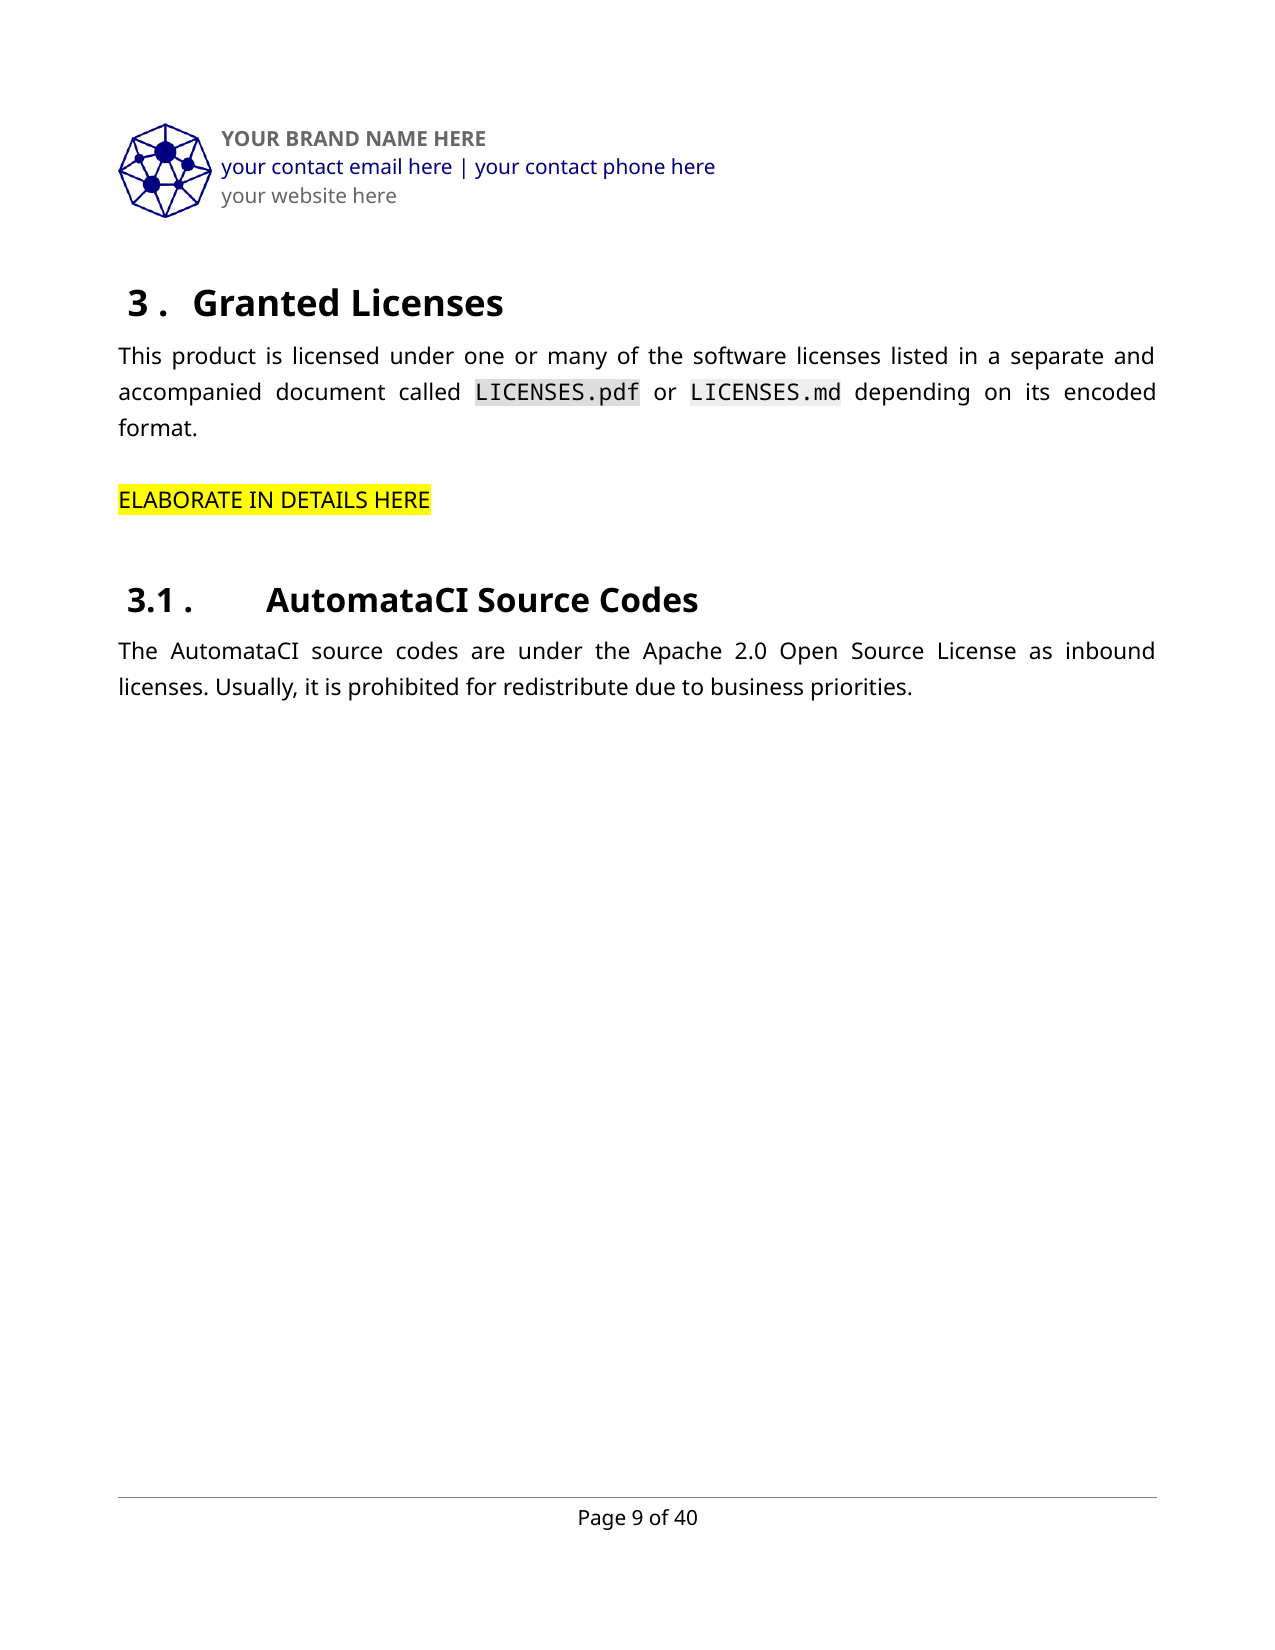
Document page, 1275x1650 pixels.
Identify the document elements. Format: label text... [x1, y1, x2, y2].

subtitle Granted Licenses [118, 278, 1157, 327]
subtitle AutomataCI Source Codes [118, 576, 1157, 622]
text ELABORATE IN DETAILS HERE [118, 484, 1157, 515]
text This product is licensed under one or many of the software licenses listed in a separate and accompanied document called LICENSES.pdf or LICENSES.md depending on its encoded format. [118, 340, 1157, 443]
text The AutomataCI source codes are under the Apache 2.0 Open Source License as inbound licenses. Usually, it is prohibited for redistribute due to business priorities. [118, 635, 1157, 702]
picture [118, 123, 212, 218]
